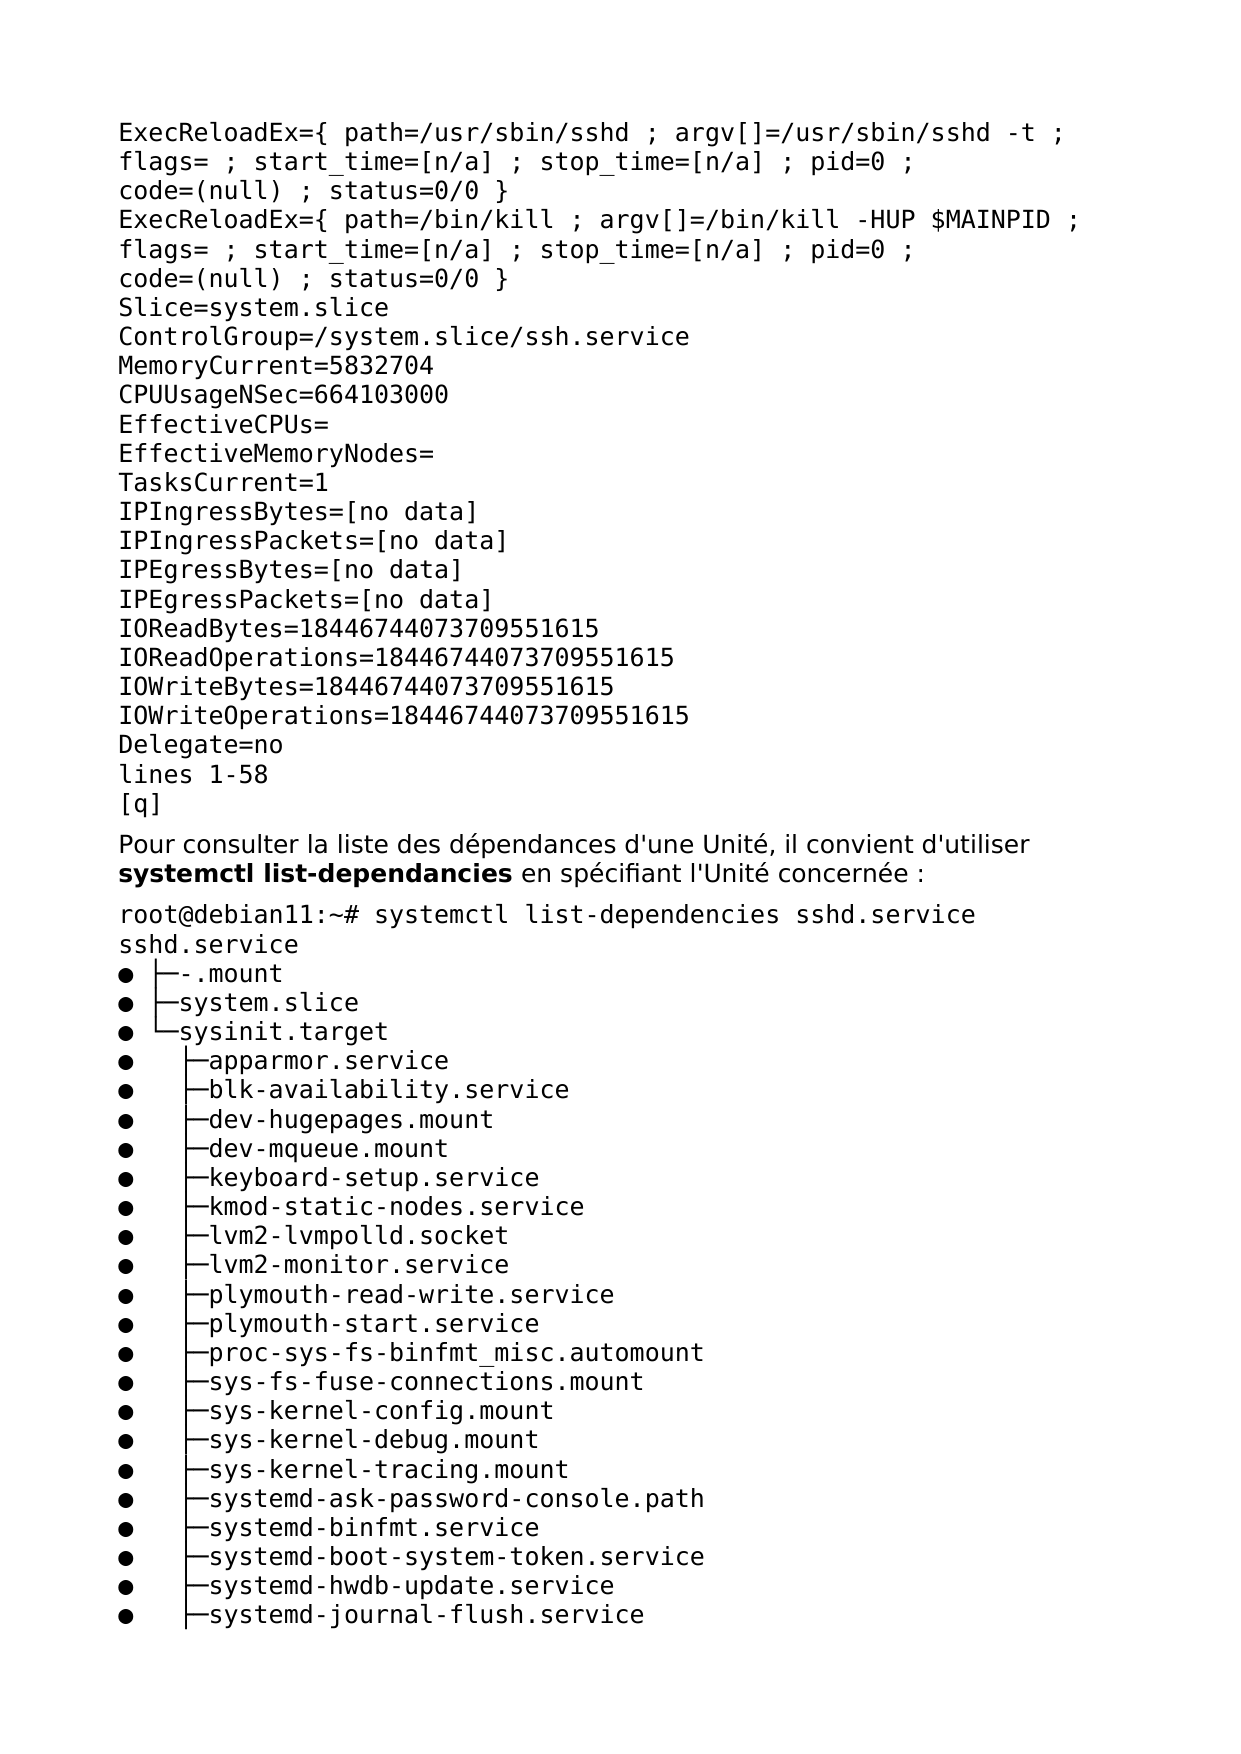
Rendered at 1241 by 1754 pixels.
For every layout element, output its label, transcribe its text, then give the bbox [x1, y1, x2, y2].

text ExecReloadEx={ path=/usr/sbin/sshd ; argv[]=/usr/sbin/sshd -t ; flags= ; start_time=[n/a] ; stop_time=[n/a] ; pid=0 ; code=(null) ; status=0/0 } ExecReloadEx={ path=/bin/kill ; argv[]=/bin/kill -HUP $MAINPID ; flags= ; start_time=[n/a] ; stop_time=[n/a] ; pid=0 ; code=(null) ; status=0/0 } Slice=system.slice ControlGroup=/system.slice/ssh.service MemoryCurrent=5832704 CPUUsageNSec=664103000 EffectiveCPUs= EffectiveMemoryNodes= TasksCurrent=1 IPIngressBytes=[no data] IPIngressPackets=[no data] IPEgressBytes=[no data] IPEgressPackets=[no data] IOReadBytes=18446744073709551615 IOReadOperations=18446744073709551615 IOWriteBytes=18446744073709551615 IOWriteOperations=18446744073709551615 Delegate=no lines 1-58 [q] [118, 118, 1122, 818]
text Pour consulter la liste des dépendances d'une Unité, il convient d'utiliser systemctl list-dependancies en spécifiant l'Unité concernée : [118, 830, 1122, 888]
text root@debian11:~# systemctl list-dependencies sshd.service sshd.service ● ├─-.mount ● ├─system.slice ● └─sysinit.target ● ├─apparmor.service ● ├─blk-availability.service ● ├─dev-hugepages.mount ● ├─dev-mqueue.mount ● ├─keyboard-setup.service ● ├─kmod-static-nodes.service ● ├─lvm2-lvmpolld.socket ● ├─lvm2-monitor.service ● ├─plymouth-read-write.service ● ├─plymouth-start.service ● ├─proc-sys-fs-binfmt_misc.automount ● ├─sys-fs-fuse-connections.mount ● ├─sys-kernel-config.mount ● ├─sys-kernel-debug.mount ● ├─sys-kernel-tracing.mount ● ├─systemd-ask-password-console.path ● ├─systemd-binfmt.service ● ├─systemd-boot-system-token.service ● ├─systemd-hwdb-update.service ● ├─systemd-journal-flush.service [118, 901, 1122, 1630]
